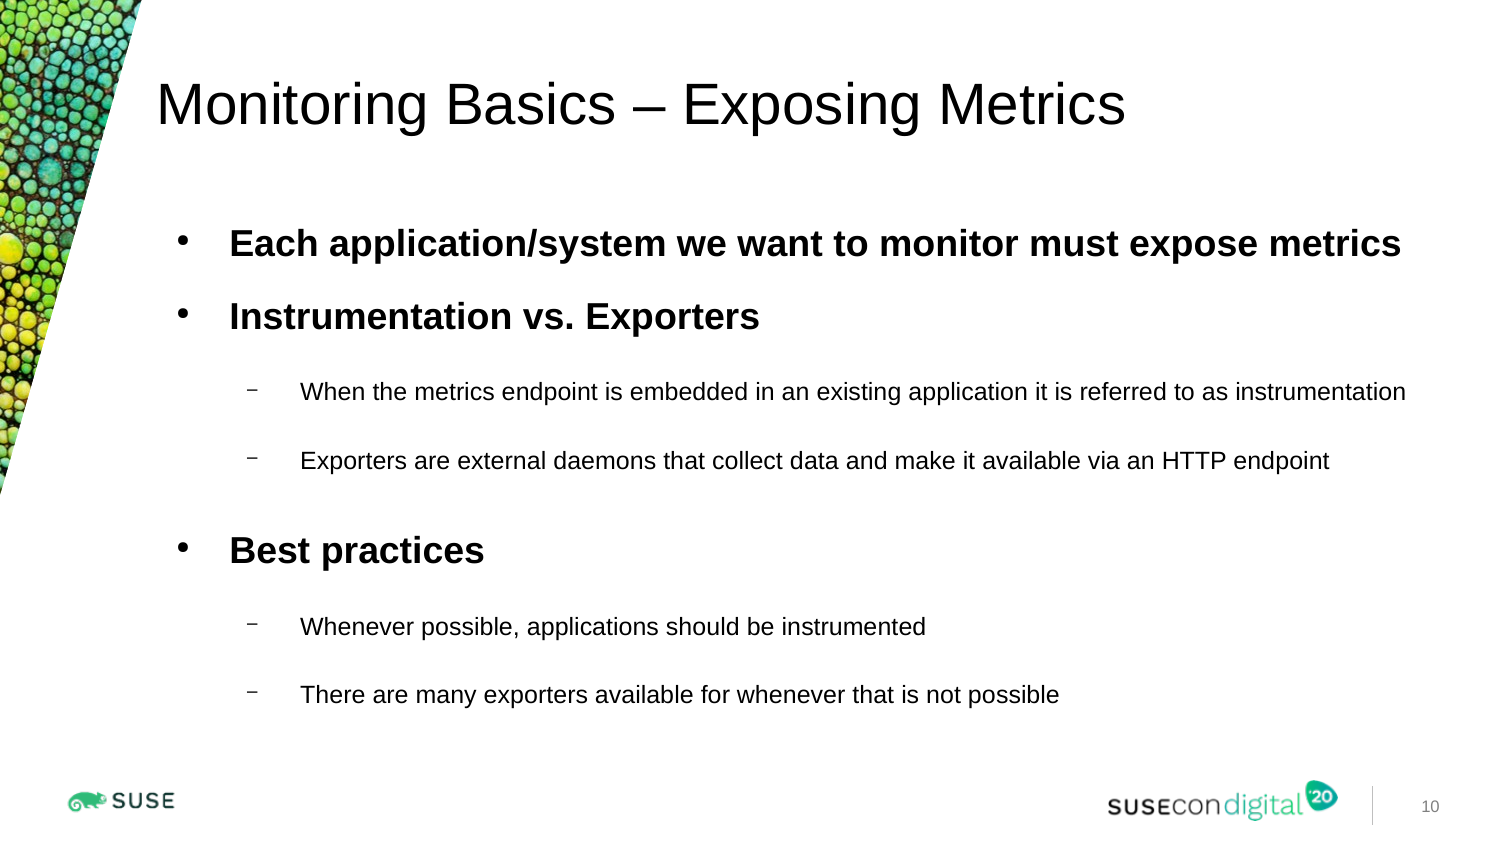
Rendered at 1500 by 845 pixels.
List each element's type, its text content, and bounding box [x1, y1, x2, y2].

picture [1108, 780, 1338, 821]
title Monitoring Basics – Exposing Metrics [141, 66, 1453, 151]
picture [53, 777, 189, 824]
list Each application/system we want to monitor must expose metrics Instrumentation vs. Exporters When the metrics endpoint is embedded in an existing application it is referred to as instrumentation Exporters are external daemons that collect data and make it available via an HTTP endpoint Best practices Whenever possible, applications should be instrumented There are many exporters available for whenever that is not possible [143, 188, 1453, 756]
picture [0, 0, 141, 492]
